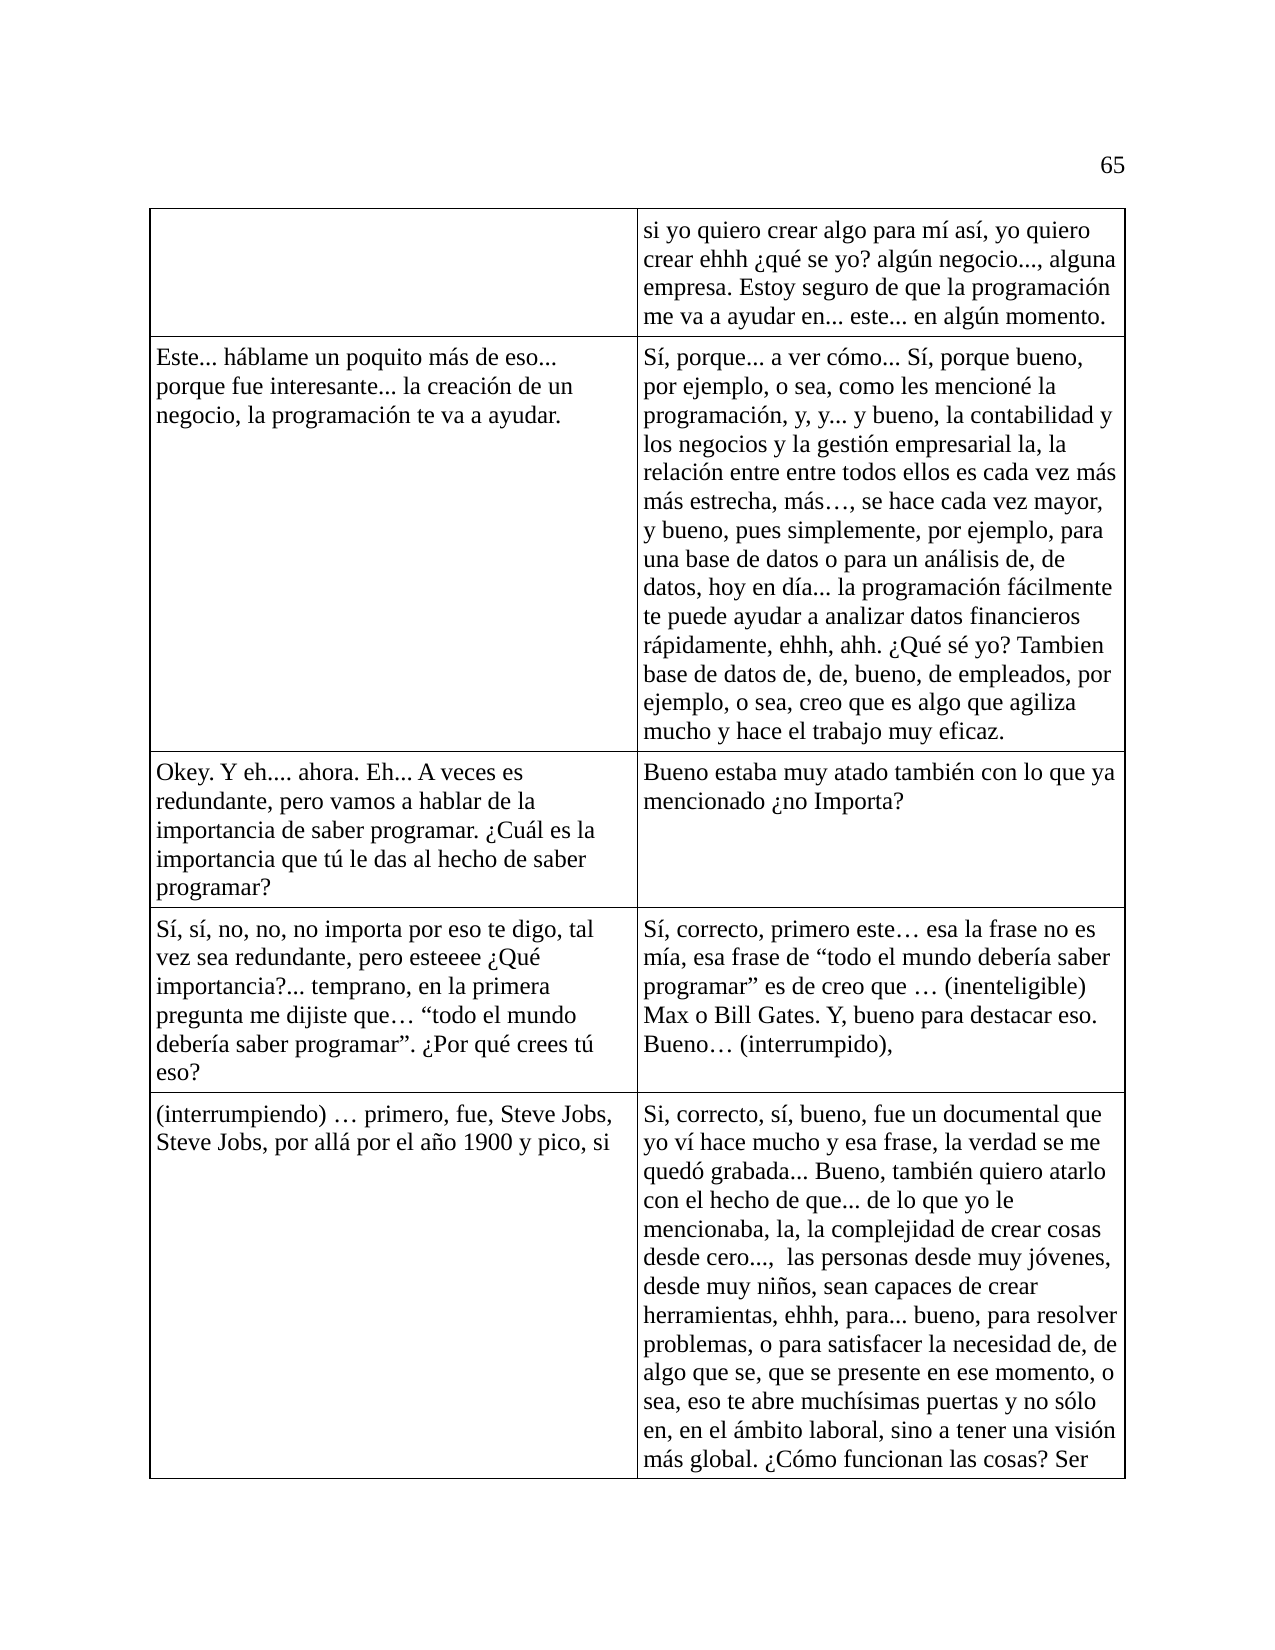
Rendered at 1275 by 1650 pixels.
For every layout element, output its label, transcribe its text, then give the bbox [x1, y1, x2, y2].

table_cell (interrumpiendo) … primero, fue, Steve Jobs, Steve Jobs, por allá por el año 1900 y pico, si [151, 1093, 637, 1478]
table_cell Si, correcto, sí, bueno, fue un documental que yo ví hace mucho y esa frase, la verdad se me quedó grabada... Bueno, también quiero atarlo con el hecho de que... de lo que yo le mencionaba, la, la complejidad de crear cosas desde cero..., las personas desde muy jóvenes, desde muy niños, sean capaces de crear herramientas, ehhh, para... bueno, para resolver problemas, o para satisfacer la necesidad de, de algo que se, que se presente en ese momento, o sea, eso te abre muchísimas puertas y no sólo en, en el ámbito laboral, sino a tener una visión más global. ¿Cómo funcionan las cosas? Ser [638, 1093, 1124, 1478]
table_cell Sí, correcto, primero este… esa la frase no es mía, esa frase de “todo el mundo debería saber programar” es de creo que … (inenteligible) Max o Bill Gates. Y, bueno para destacar eso. Bueno… (interrumpido), [638, 908, 1124, 1092]
table_cell Sí, porque... a ver cómo... Sí, porque bueno, por ejemplo, o sea, como les mencioné la programación, y, y... y bueno, la contabilidad y los negocios y la gestión empresarial la, la relación entre entre todos ellos es cada vez más más estrecha, más…, se hace cada vez mayor, y bueno, pues simplemente, por ejemplo, para una base de datos o para un análisis de, de datos, hoy en día... la programación fácilmente te puede ayudar a analizar datos financieros rápidamente, ehhh, ahh. ¿Qué sé yo? Tambien base de datos de, de, bueno, de empleados, por ejemplo, o sea, creo que es algo que agiliza mucho y hace el trabajo muy eficaz. [638, 337, 1124, 751]
table_cell Sí, sí, no, no, no importa por eso te digo, tal vez sea redundante, pero esteeee ¿Qué importancia?... temprano, en la primera pregunta me dijiste que… “todo el mundo debería saber programar”. ¿Por qué crees tú eso? [151, 908, 637, 1092]
table_cell [151, 209, 637, 336]
table_cell si yo quiero crear algo para mí así, yo quiero crear ehhh ¿qué se yo? algún negocio..., alguna empresa. Estoy seguro de que la programación me va a ayudar en... este... en algún momento. [638, 209, 1124, 336]
table_cell Bueno estaba muy atado también con lo que ya mencionado ¿no Importa? [638, 752, 1124, 907]
table_cell Este... háblame un poquito más de eso... porque fue interesante... la creación de un negocio, la programación te va a ayudar. [151, 337, 637, 751]
table_cell Okey. Y eh.... ahora. Eh... A veces es redundante, pero vamos a hablar de la importancia de saber programar. ¿Cuál es la importancia que tú le das al hecho de saber programar? [151, 752, 637, 907]
